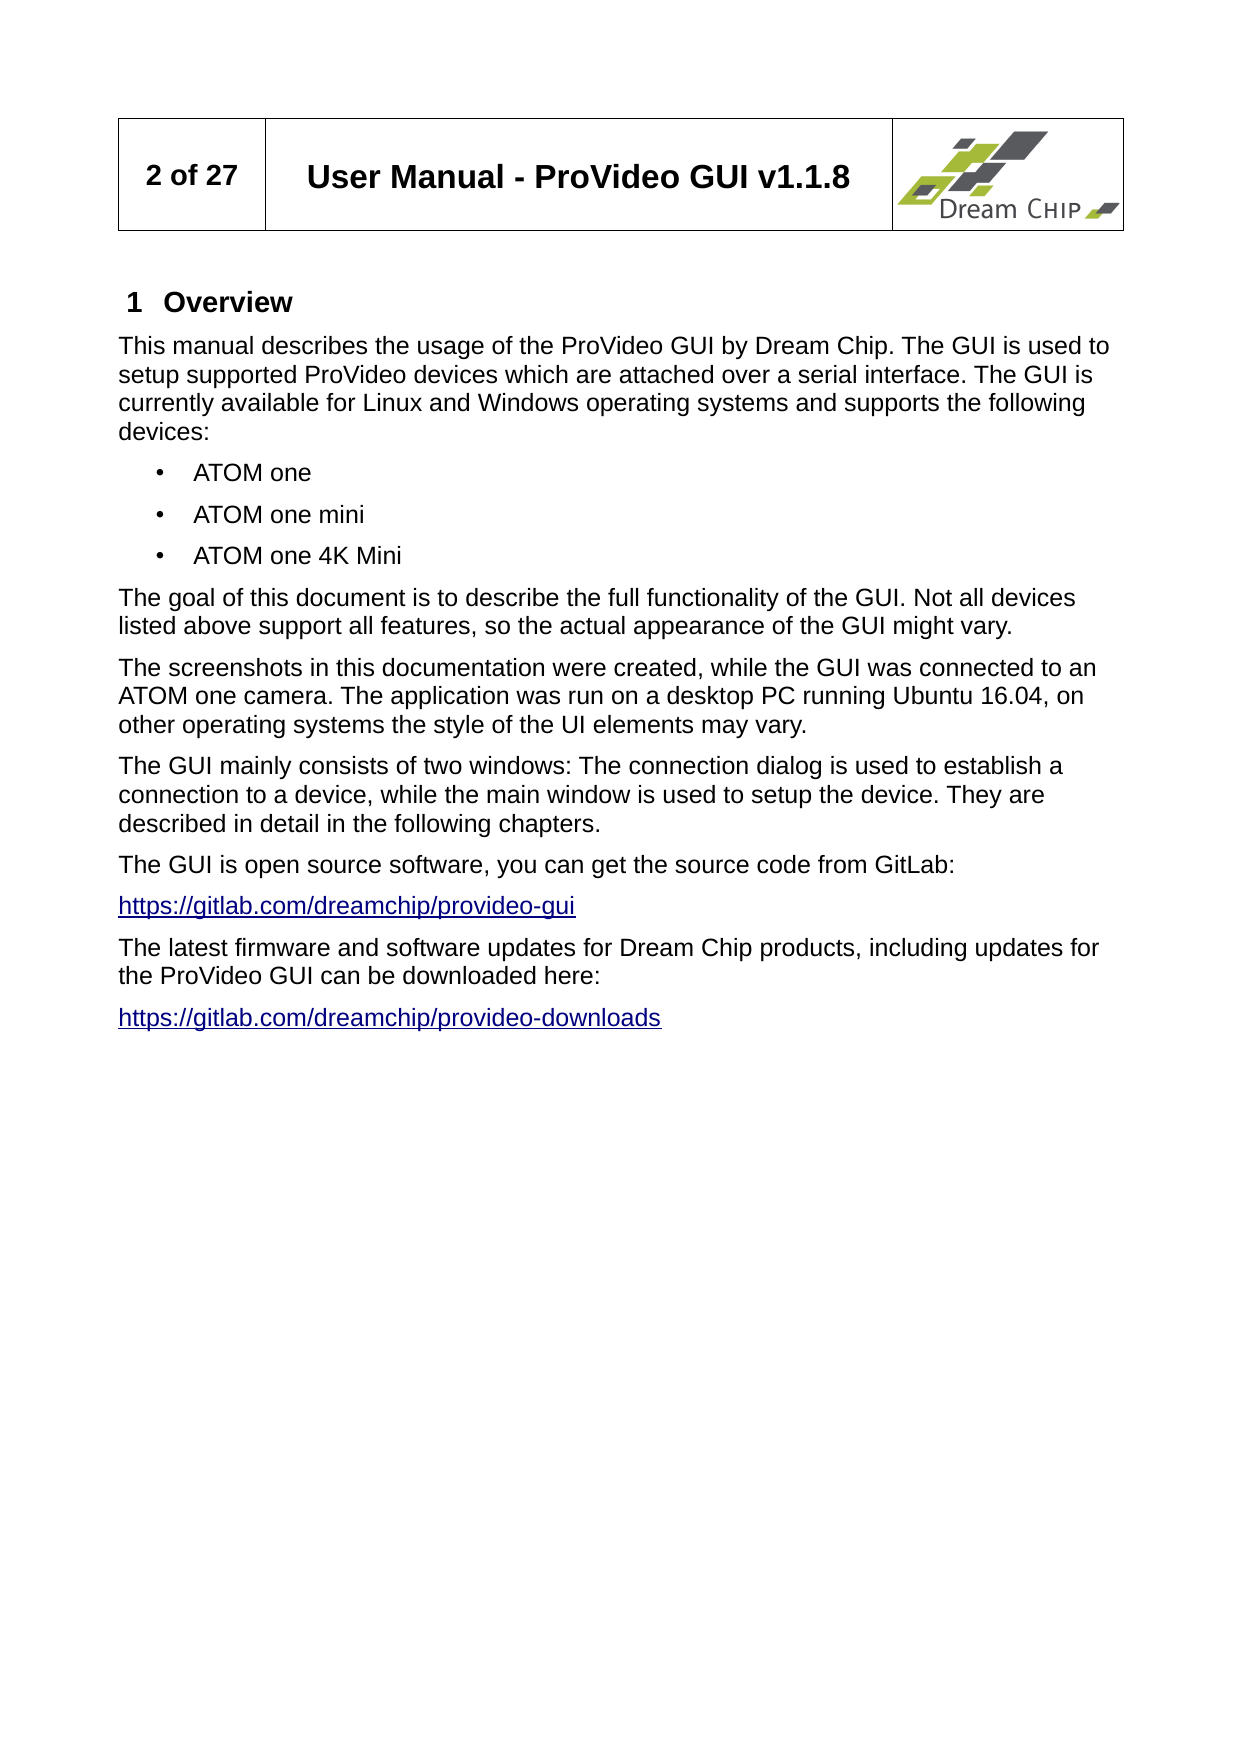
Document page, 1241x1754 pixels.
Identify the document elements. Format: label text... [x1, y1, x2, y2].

text The latest firmware and software updates for Dream Chip products, including updates for the ProVideo GUI can be downloaded here: [118, 932, 1122, 990]
subtitle Overview [118, 285, 1122, 318]
list ATOM one 4K Mini [156, 541, 1122, 570]
text This manual describes the usage of the ProVideo GUI by Dream Chip. The GUI is used to setup supported ProVideo devices which are attached over a serial interface. The GUI is currently available for Linux and Windows operating systems and supports the following devices: [118, 331, 1122, 446]
picture [897, 130, 1120, 220]
list ATOM one [156, 458, 1122, 487]
text The GUI mainly consists of two windows: The connection dialog is used to establish a connection to a device, while the main window is used to setup the device. They are described in detail in the following chapters. [118, 751, 1122, 837]
text The screenshots in this documentation were created, while the GUI was connected to an ATOM one camera. The application was run on a desktop PC running Ubuntu 16.04, on other operating systems the style of the UI elements may vary. [118, 652, 1122, 739]
text https://gitlab.com/dreamchip/provideo-downloads [118, 1002, 1122, 1031]
text The GUI is open source software, you can get the source code from GitLab: [118, 850, 1122, 879]
list ATOM one mini [156, 500, 1122, 529]
text https://gitlab.com/dreamchip/provideo-gui [118, 891, 1122, 920]
text The goal of this document is to describe the full functionality of the GUI. Not all devices listed above support all features, so the actual appearance of the GUI might vary. [118, 582, 1122, 640]
